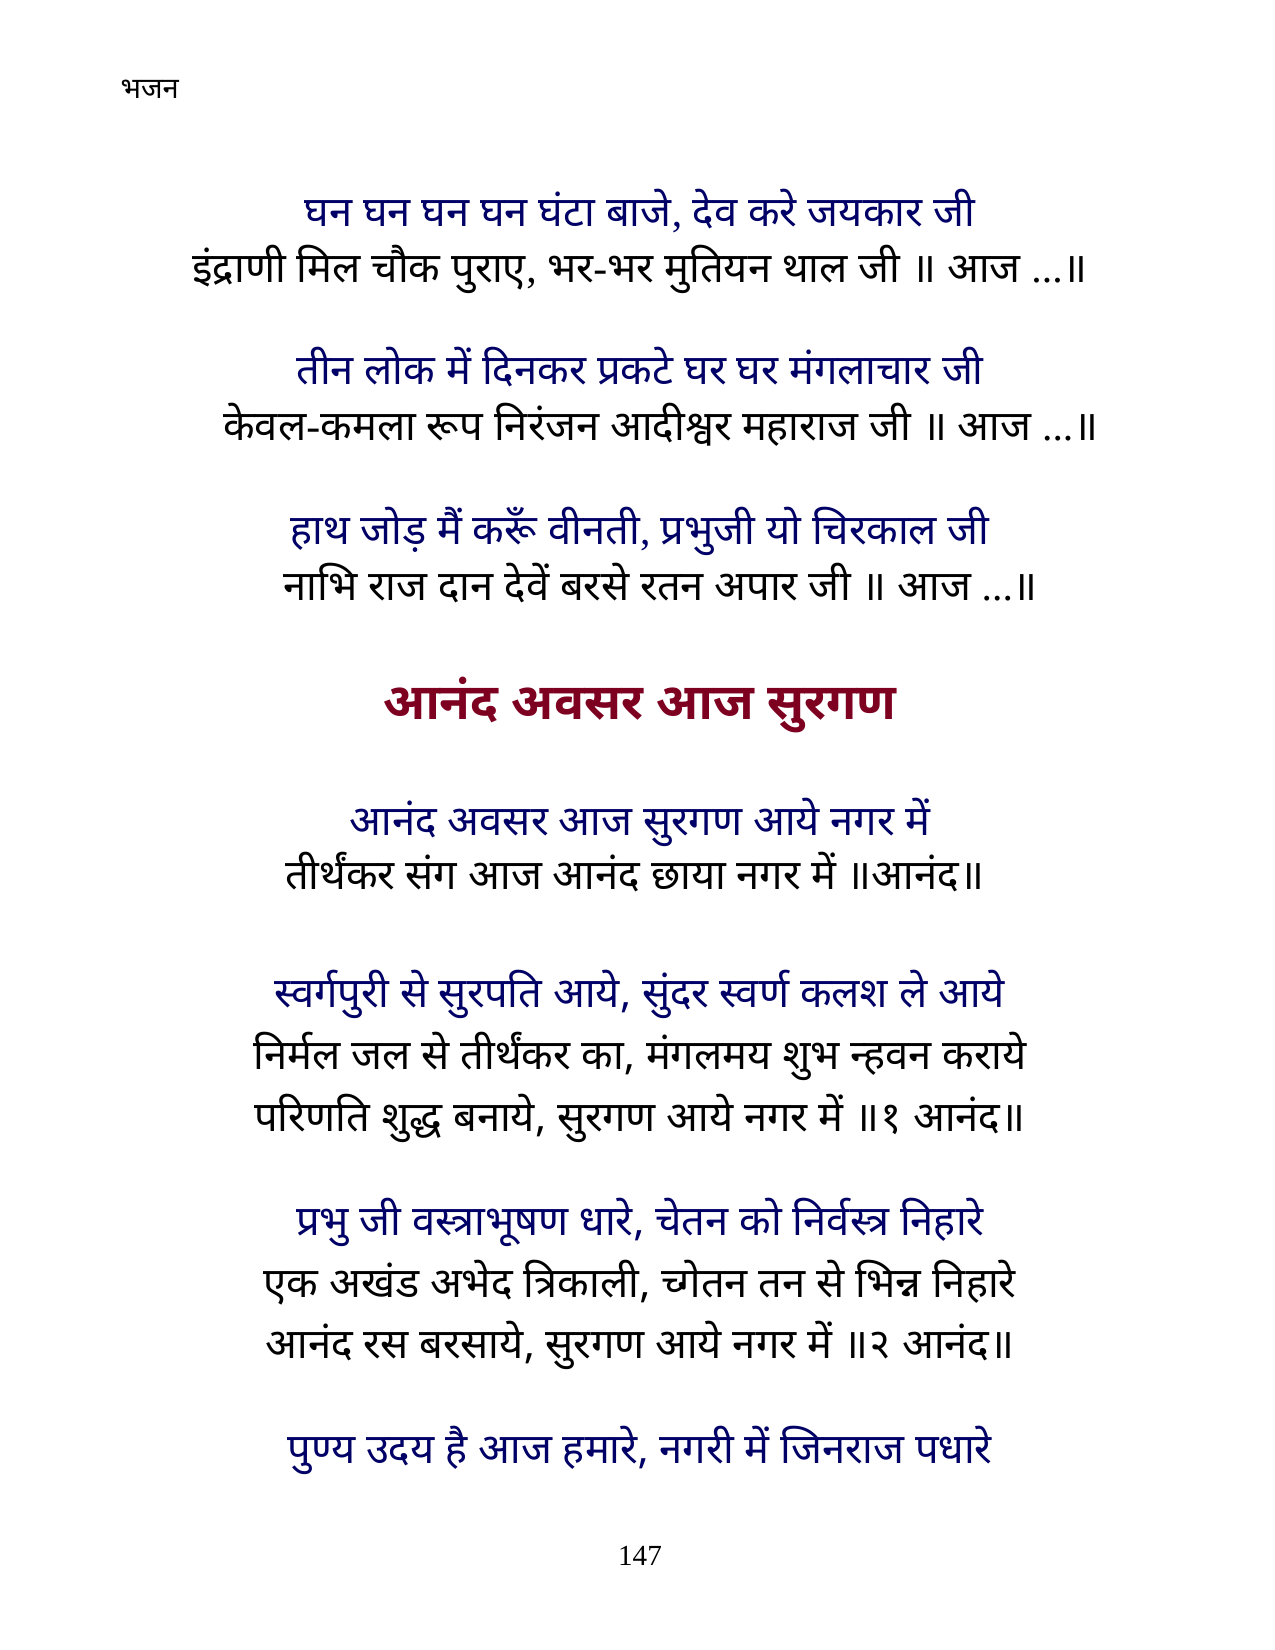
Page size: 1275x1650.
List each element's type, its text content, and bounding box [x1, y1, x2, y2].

text हाथ जोड़ मैं करूँ वीनती, प्रभुजी यो चिरकाल जी [83, 505, 1196, 561]
text नाभि राज दान देवें बरसे रतन अपार जी ॥ आज ...॥ [83, 561, 1196, 617]
text एक अखंड अभेद त्रिकाली, च्गेतन तन से भिन्न निहारे [83, 1252, 1196, 1314]
text प्रभु जी वस्त्राभूषण धारे, चेतन को निर्वस्त्र निहारे [83, 1191, 1196, 1252]
text पुण्य उदय है आज हमारे, नगरी में जिनराज पधारे [83, 1418, 1196, 1480]
text केवल-कमला रूप निरंजन आदीश्वर महाराज जी ॥ आज ...॥ [83, 401, 1196, 457]
text आनंद अवसर आज सुरगण [83, 675, 1196, 740]
text इंद्राणी मिल चौक पुराए, भर-भर मुतियन थाल जी ॥ आज ...॥ [83, 243, 1196, 299]
text आनंद रस बरसाये, सुरगण आये नगर में ॥२ आनंद॥ [83, 1314, 1196, 1376]
text तीर्थंकर संग आज आनंद छाया नगर में ॥आनंद॥ [83, 852, 1196, 906]
text आनंद अवसर आज सुरगण आये नगर में [83, 798, 1196, 852]
text निर्मल जल से तीर्थंकर का, मंगलमय शुभ न्हवन कराये [83, 1025, 1196, 1087]
text स्वर्गपुरी से सुरपति आये, सुंदर स्वर्ण कलश ले आये [83, 963, 1196, 1025]
text परिणति शुद्ध बनाये, सुरगण आये नगर में ॥१ आनंद॥ [83, 1087, 1196, 1148]
text घन घन घन घन घंटा बाजे, देव करे जयकार जी [83, 187, 1196, 243]
text तीन लोक में दिनकर प्रकटे घर घर मंगलाचार जी [83, 347, 1196, 401]
